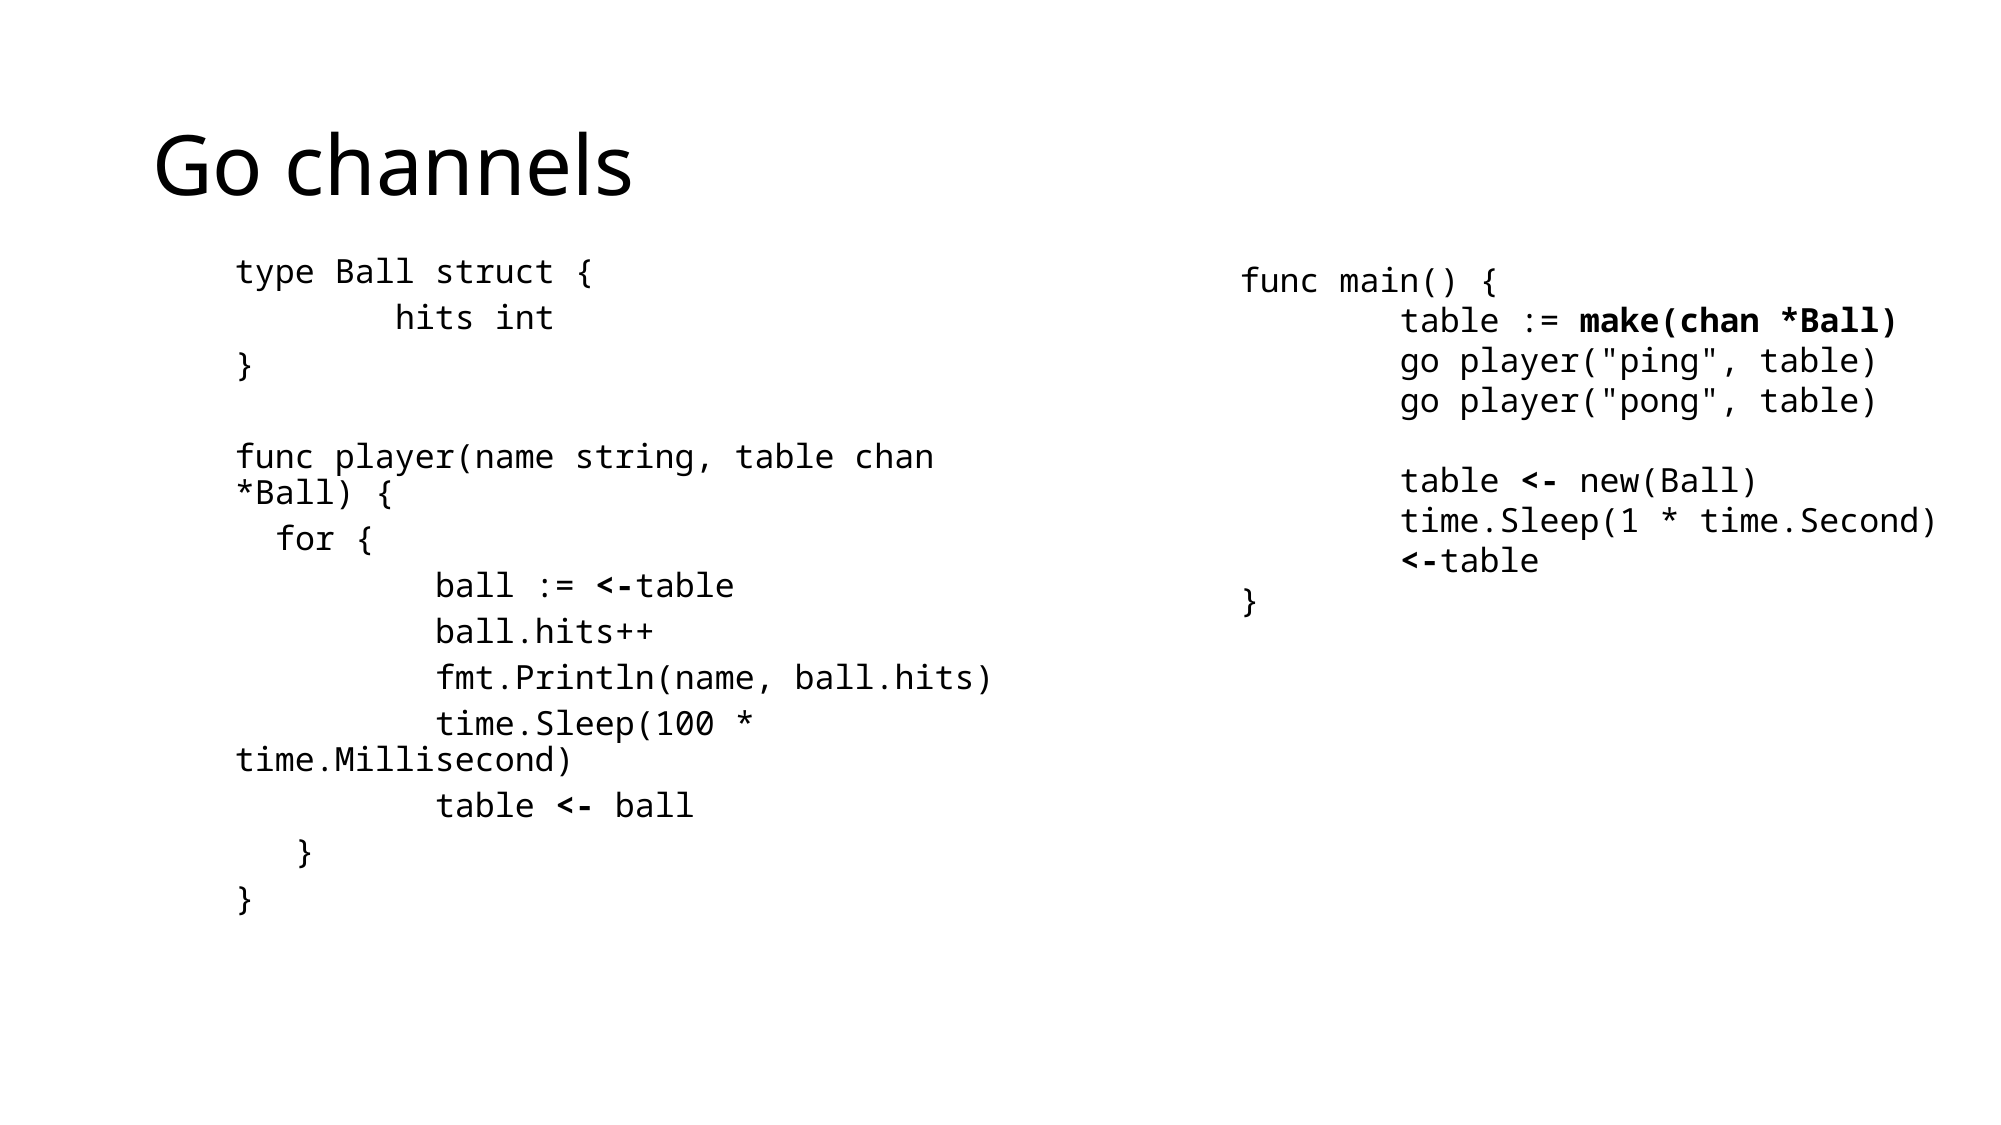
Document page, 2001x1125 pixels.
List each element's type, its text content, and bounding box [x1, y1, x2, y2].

list type Ball struct { hits int } func player(name string, table chan *Ball) { for { ball := <-table ball.hits++ fmt.Println(name, ball.hits) time.Sleep(100 * time.Millisecond) table <- ball } } [69, 247, 1017, 1014]
text_box func main() { table := make(chan *Ball) go player("ping", table) go player("pong", table) table <- new(Ball) time.Sleep(1 * time.Second) <-table } [1074, 251, 1826, 677]
title Go channels [137, 59, 1863, 278]
